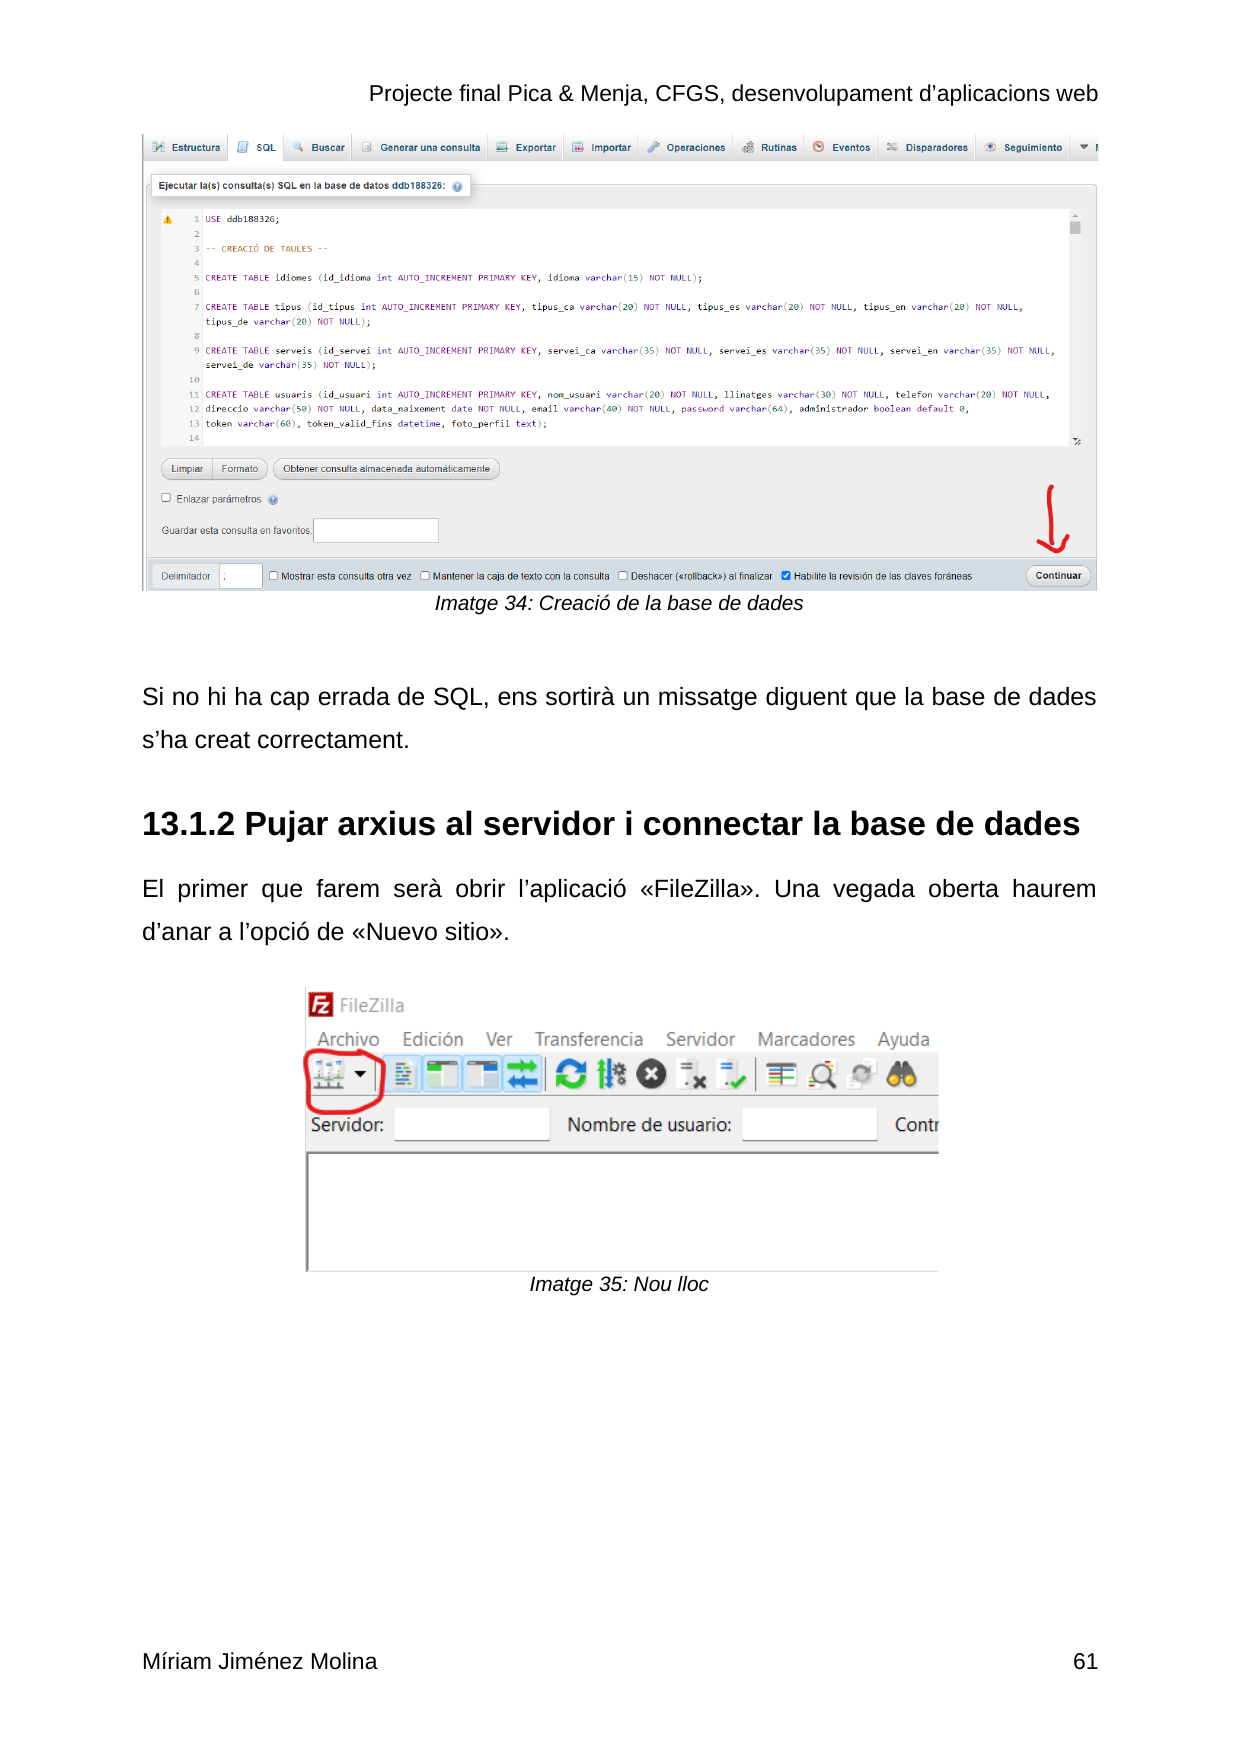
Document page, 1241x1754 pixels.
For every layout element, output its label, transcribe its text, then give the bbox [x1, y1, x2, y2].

picture [301, 987, 939, 1272]
text Imatge 35: Nou lloc [301, 1272, 939, 1295]
text Imatge 34: Creació de la base de dades [87, 591, 1153, 614]
picture [141, 134, 1099, 591]
text Si no hi ha cap errada de SQL, ens sortirà un missatge diguent que la base de dades s’ha creat correctament. [142, 682, 1098, 754]
text El primer que farem serà obrir l’aplicació «FileZilla». Una vegada oberta haurem d’anar a l’opció de «Nuevo sitio». [142, 874, 1098, 946]
subtitle 13.1.2 Pujar arxius al servidor i connectar la base de dades [142, 804, 1098, 842]
